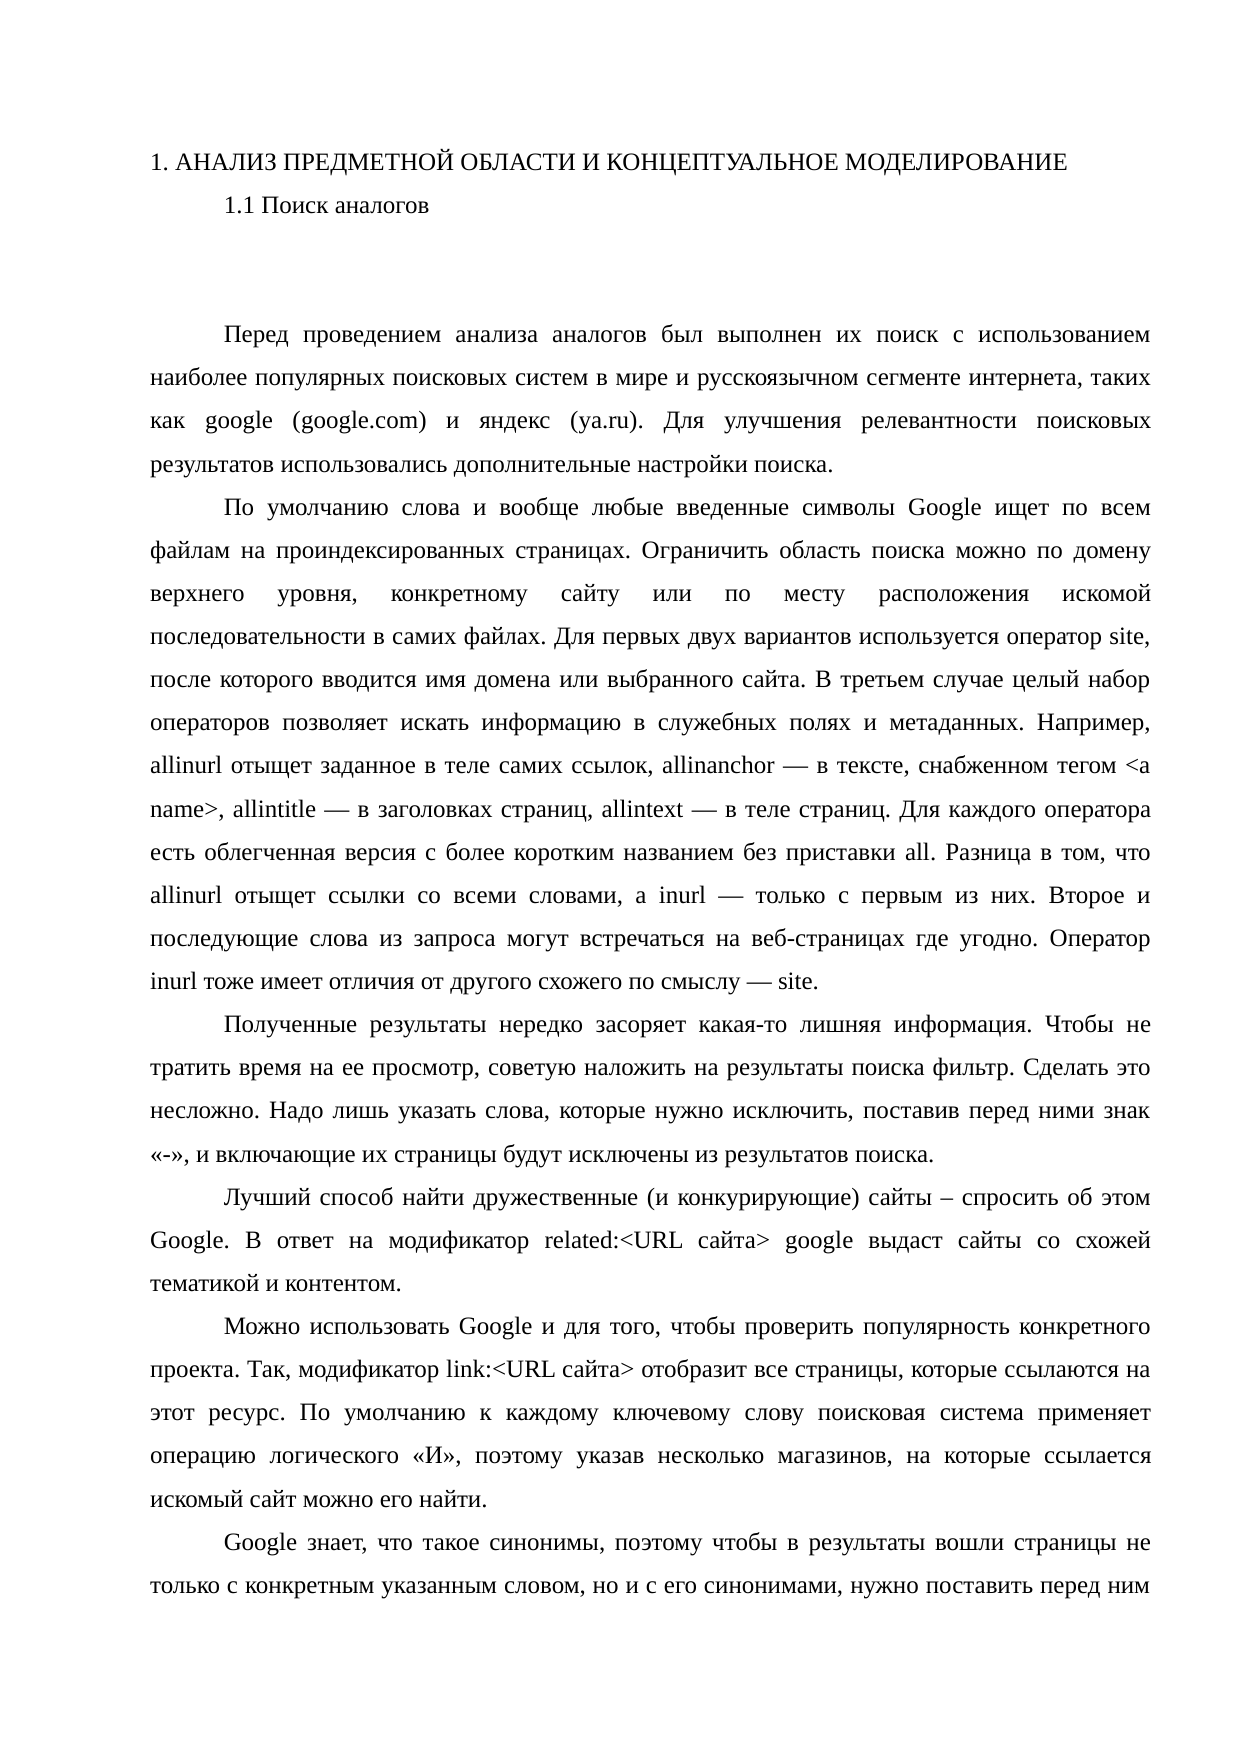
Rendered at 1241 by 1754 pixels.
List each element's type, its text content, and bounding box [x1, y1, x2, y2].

text Google знает, что такое синонимы, поэтому чтобы в результаты вошли страницы не только с конкретным указанным словом, но и c его синонимами, нужно поставить перед ним [150, 1527, 1152, 1599]
text 1. АНАЛИЗ ПРЕДМЕТНОЙ ОБЛАСТИ И КОНЦЕПТУАЛЬНОЕ МОДЕЛИРОВАНИЕ [150, 147, 1152, 176]
text 1.1 Поиск аналогов [150, 190, 1152, 219]
text По умолчанию слова и вообще любые введенные символы Google ищет по всем файлам на проиндексированных страницах. Ограничить область поиска можно по домену верхнего уровня, конкретному сайту или по месту расположения искомой последовательности в самих файлах. Для первых двух вариантов используется оператор site, после которого вводится имя домена или выбранного сайта. В третьем случае целый набор операторов позволяет искать информацию в служебных полях и метаданных. Например, allinurl отыщет заданное в теле самих ссылок, allinanchor — в тексте, снабженном тегом <a name>, allintitle — в заголовках страниц, allintext — в теле страниц. Для каждого оператора есть облегченная версия с более коротким названием без приставки all. Разница в том, что allinurl отыщет ссылки со всеми словами, а inurl — только с первым из них. Второе и последующие слова из запроса могут встречаться на веб-страницах где угодно. Оператор inurl тоже имеет отличия от другого схожего по смыслу — site. [150, 492, 1152, 995]
text Лучший способ найти дружественные (и конкурирующие) сайты – спросить об этом Google. В ответ на модификатор related:<URL сайта> google выдаст сайты со схожей тематикой и контентом. [150, 1182, 1152, 1297]
text Полученные результаты нередко засоряет какая-то лишняя информация. Чтобы не тратить время на ее просмотр, советую наложить на результаты поиска фильтр. Сделать это несложно. Надо лишь указать слова, которые нужно исключить, поставив перед ними знак «-», и включающие их страницы будут исключены из результатов поиска. [150, 1009, 1152, 1167]
text Перед проведением анализа аналогов был выполнен их поиск с использованием наиболее популярных поисковых систем в мире и русскоязычном сегменте интернета, таких как google (google.com) и яндекс (ya.ru). Для улучшения релевантности поисковых результатов использовались дополнительные настройки поиска. [150, 319, 1152, 477]
text Можно использовать Google и для того, чтобы проверить популярность конкретного проекта. Так, модификатор link:<URL сайта> отобразит все страницы, которые ссылаются на этот ресурс. По умолчанию к каждому ключевому слову поисковая система применяет операцию логического «И», поэтому указав несколько магазинов, на которые ссылается искомый сайт можно его найти. [150, 1311, 1152, 1512]
